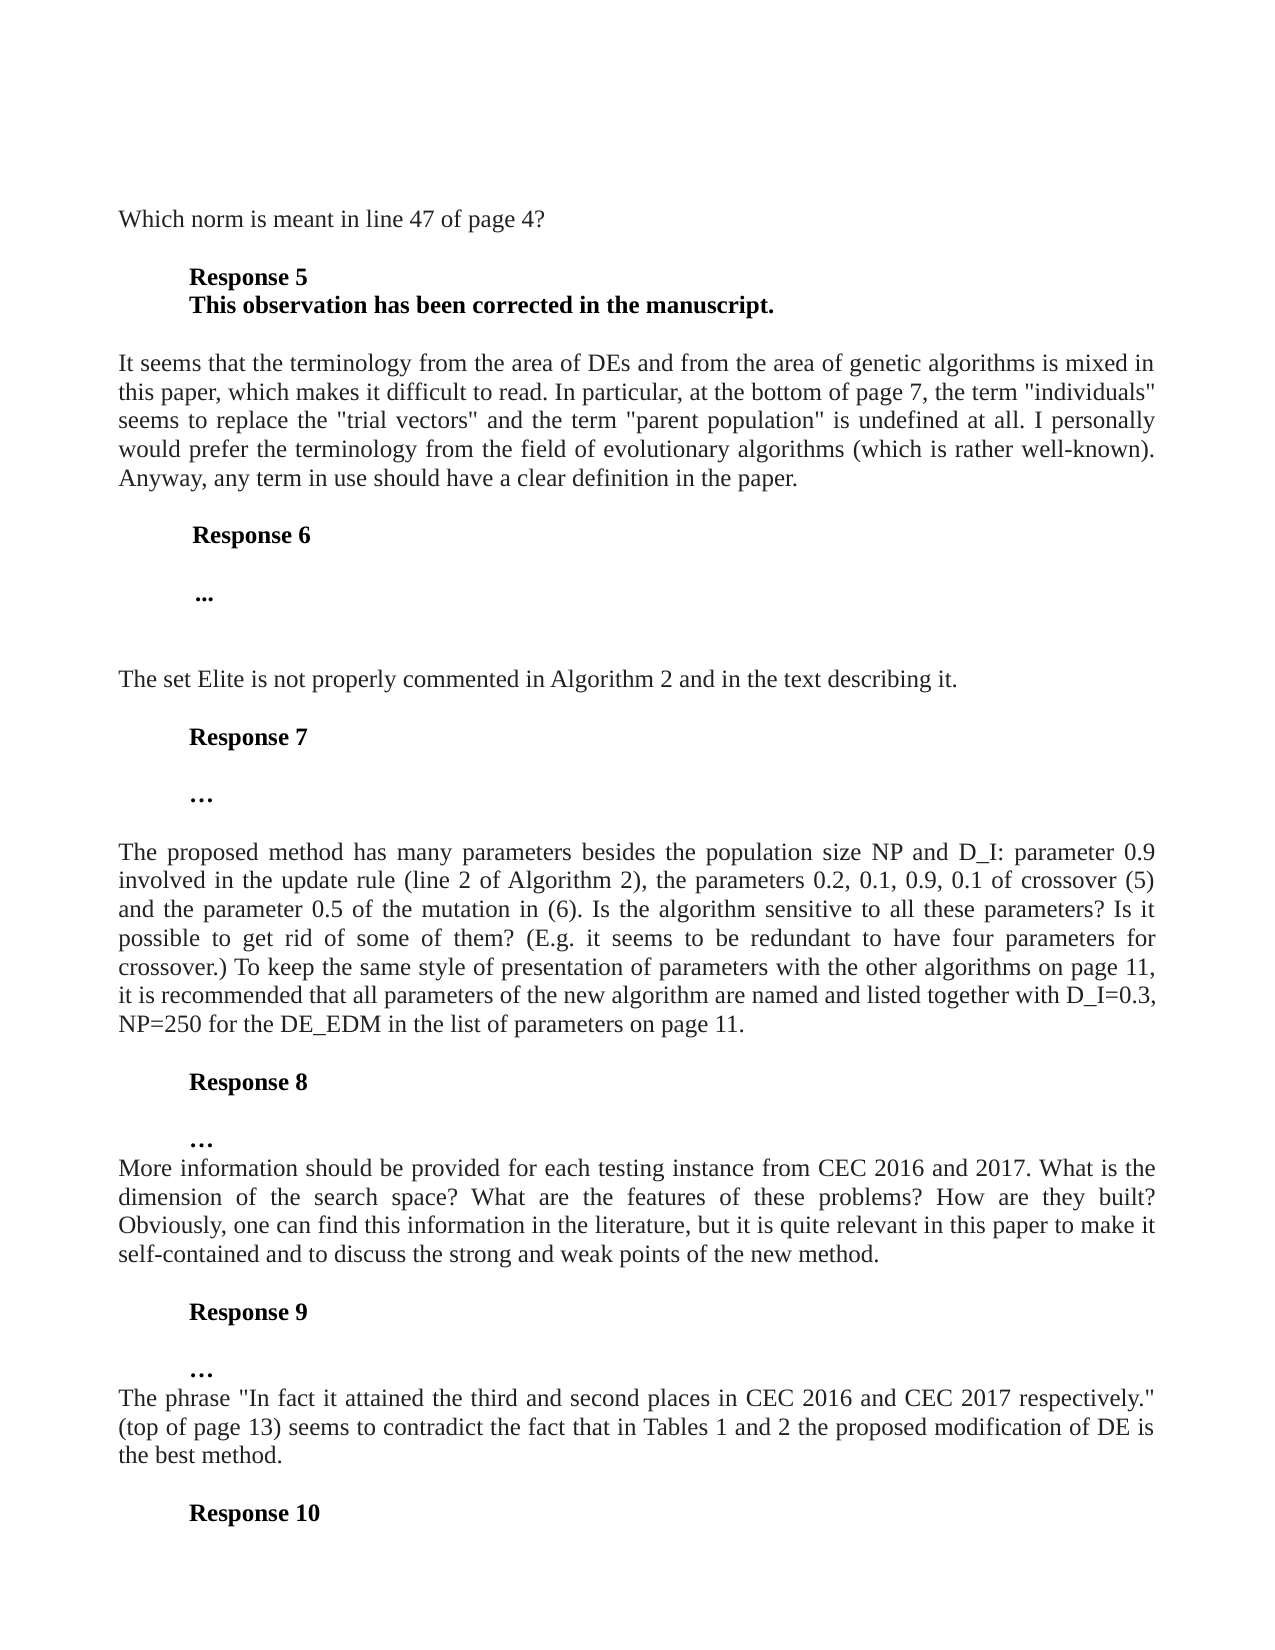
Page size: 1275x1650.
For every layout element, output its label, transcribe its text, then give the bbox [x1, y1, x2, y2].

text Which norm is meant in line 47 of page 4? [118, 204, 1157, 233]
text The proposed method has many parameters besides the population size NP and D_I: parameter 0.9 involved in the update rule (line 2 of Algorithm 2), the parameters 0.2, 0.1, 0.9, 0.1 of crossover (5) and the parameter 0.5 of the mutation in (6). Is the algorithm sensitive to all these parameters? Is it possible to get rid of some of them? (E.g. it seems to be redundant to have four parameters for crossover.) To keep the same style of presentation of parameters with the other algorithms on page 11, it is recommended that all parameters of the new algorithm are named and listed together with D_I=0.3, NP=250 for the DE_EDM in the list of parameters on page 11. [118, 837, 1157, 1038]
text The set Elite is not properly commented in Algorithm 2 and in the text describing it. [118, 664, 1157, 693]
text This observation has been corrected in the manuscript. [189, 291, 1157, 319]
text … [189, 779, 1157, 808]
text ... [195, 578, 1157, 607]
text … [189, 1124, 1157, 1153]
text … [189, 1354, 1157, 1383]
text The phrase "In fact it attained the third and second places in CEC 2016 and CEC 2017 respectively." (top of page 13) seems to contradict the fact that in Tables 1 and 2 the proposed modification of DE is the best method. [118, 1383, 1157, 1469]
text Response 5 [189, 262, 1157, 291]
text Response 7 [189, 722, 1157, 751]
text Response 6 [118, 521, 1157, 549]
text It seems that the terminology from the area of DEs and from the area of genetic algorithms is mixed in this paper, which makes it difficult to read. In particular, at the bottom of page 7, the term "individuals" seems to replace the "trial vectors" and the term "parent population" is undefined at all. I personally would prefer the terminology from the field of evolutionary algorithms (which is rather well-known). Anyway, any term in use should have a clear definition in the paper. [118, 348, 1157, 492]
text Response 9 [189, 1297, 1157, 1326]
text Response 8 [189, 1067, 1157, 1096]
text More information should be provided for each testing instance from CEC 2016 and 2017. What is the dimension of the search space? What are the features of these problems? How are they built? Obviously, one can find this information in the literature, but it is quite relevant in this paper to make it self-contained and to discuss the strong and weak points of the new method. [118, 1153, 1157, 1268]
text Response 10 [189, 1498, 1157, 1527]
